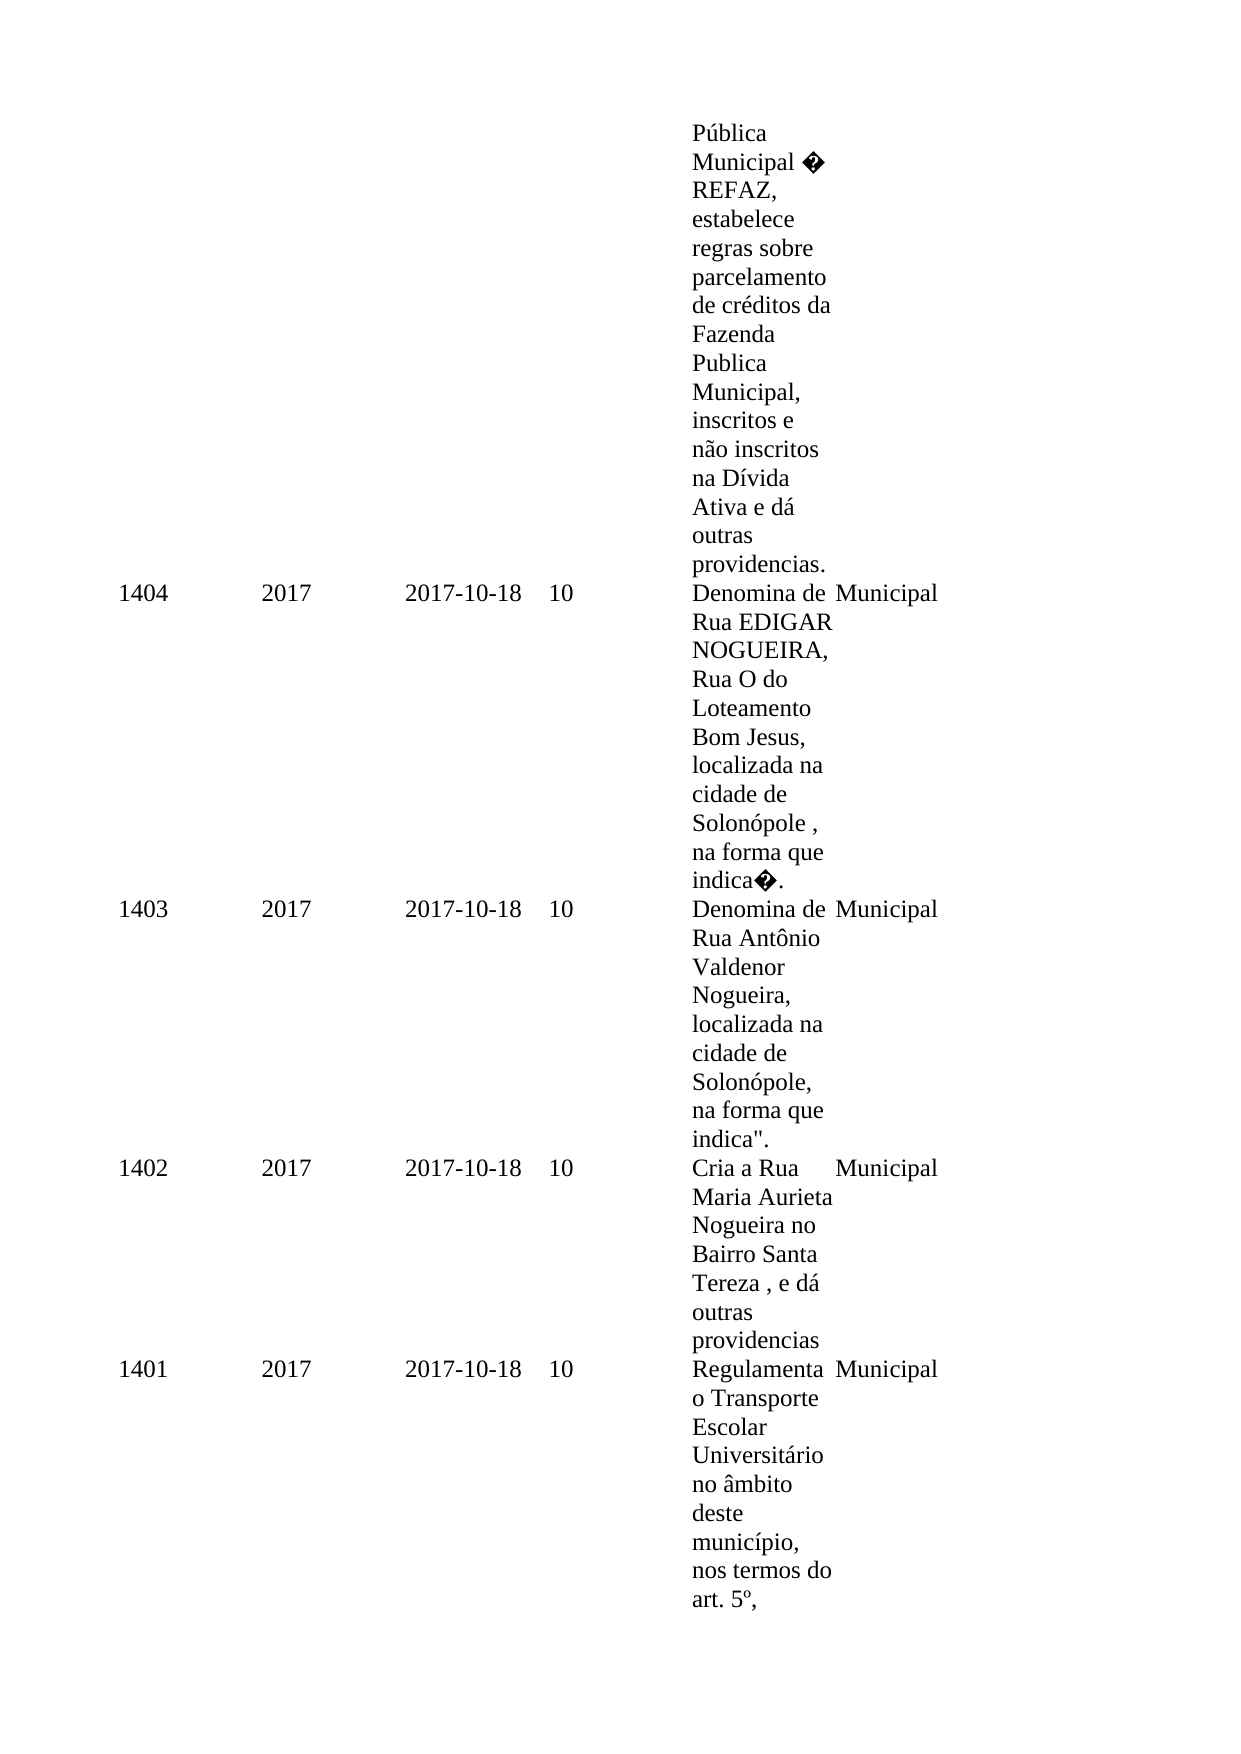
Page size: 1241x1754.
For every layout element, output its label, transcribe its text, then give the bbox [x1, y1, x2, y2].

table_cell [835, 118, 979, 578]
table_cell Municipal [835, 578, 979, 894]
table_cell [405, 118, 548, 578]
table_cell [979, 1153, 1122, 1354]
table_cell 10 [548, 894, 692, 1153]
table_cell [979, 578, 1122, 894]
table_cell 2017-10-18 [405, 894, 548, 1153]
table_cell Denomina de Rua EDIGAR NOGUEIRA, Rua O do Loteamento Bom Jesus, localizada na cidade de Solonópole , na forma que indica�. [692, 578, 835, 894]
table_cell Municipal [835, 1153, 979, 1354]
table_cell 10 [548, 1153, 692, 1354]
table_cell Municipal [835, 1354, 979, 1613]
table_cell [979, 1354, 1122, 1613]
table_cell 10 [548, 578, 692, 894]
table_cell 2017-10-18 [405, 578, 548, 894]
table_cell [979, 118, 1122, 578]
table_cell [979, 894, 1122, 1153]
table_cell Regulamenta o Transporte Escolar Universitário no âmbito deste município, nos termos do art. 5º, [692, 1354, 835, 1613]
table_cell 1403 [118, 894, 261, 1153]
table_cell Pública Municipal � REFAZ, estabelece regras sobre parcelamento de créditos da Fazenda Publica Municipal, inscritos e não inscritos na Dívida Ativa e dá outras providencias. [692, 118, 835, 578]
table_cell 1402 [118, 1153, 261, 1354]
table_cell 10 [548, 1354, 692, 1613]
table_cell Cria a Rua Maria Aurieta Nogueira no Bairro Santa Tereza , e dá outras providencias [692, 1153, 835, 1354]
table_cell [261, 118, 405, 578]
table_cell Municipal [835, 894, 979, 1153]
table_cell 2017 [261, 894, 405, 1153]
table_cell 2017-10-18 [405, 1153, 548, 1354]
table_cell 2017-10-18 [405, 1354, 548, 1613]
table_cell 2017 [261, 1153, 405, 1354]
table_cell 2017 [261, 578, 405, 894]
table_cell [548, 118, 692, 578]
table_cell 1404 [118, 578, 261, 894]
table_cell 1401 [118, 1354, 261, 1613]
table_cell Denomina de Rua Antônio Valdenor Nogueira, localizada na cidade de Solonópole, na forma que indica". [692, 894, 835, 1153]
table_cell [118, 118, 261, 578]
table_cell 2017 [261, 1354, 405, 1613]
